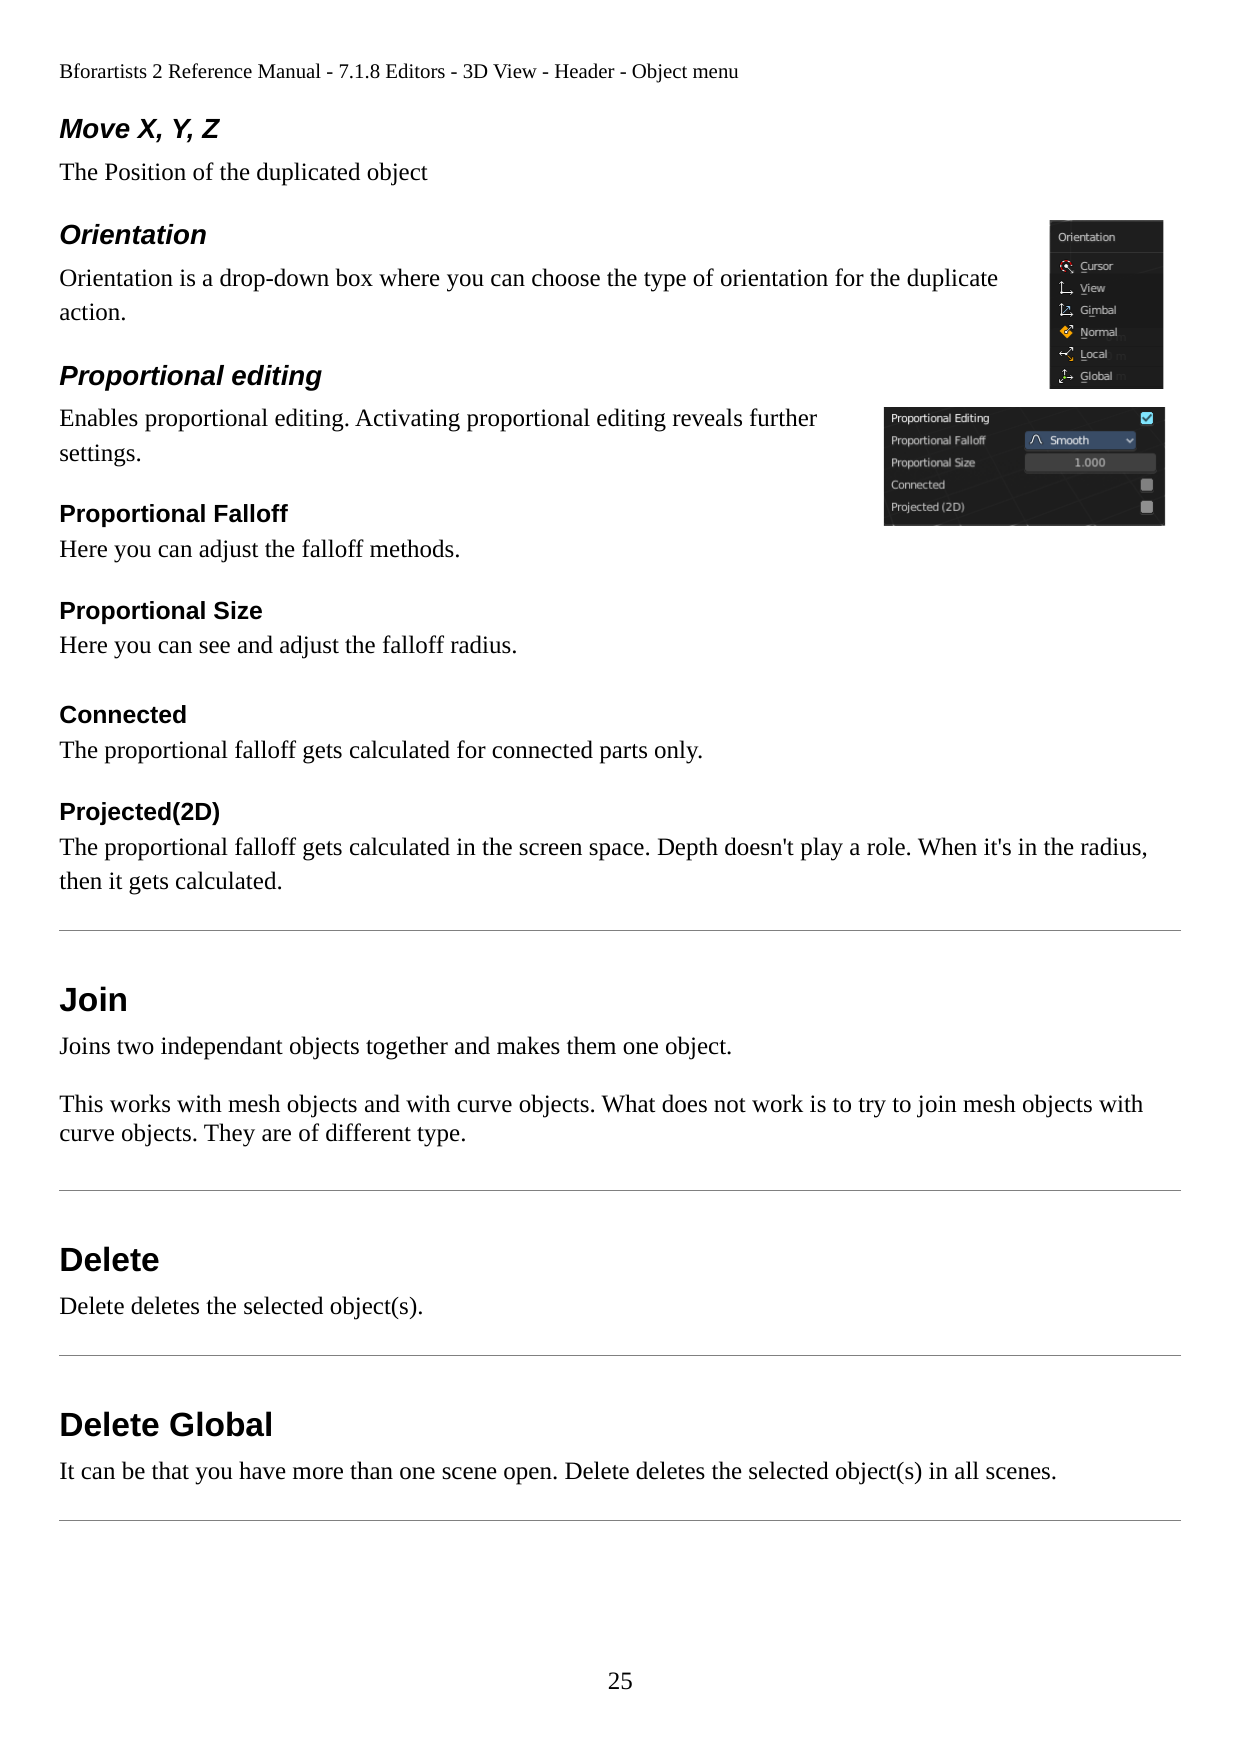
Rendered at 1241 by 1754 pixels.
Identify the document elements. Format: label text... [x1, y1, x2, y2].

text Orientation is a drop-down box where you can choose the type of orientation for the duplicate action. [59, 263, 1049, 326]
text This works with mesh objects and with curve objects. What does not work is to try to join mesh objects with curve objects. They are of different type. [59, 1089, 1181, 1146]
text Delete deletes the selected object(s). [59, 1291, 1181, 1320]
text It can be that you have more than one scene open. Delete deletes the selected object(s) in all scenes. [59, 1456, 1181, 1485]
text The proportional falloff gets calculated in the screen space. Depth doesn't play a role. When it's in the radius, then it gets calculated. [59, 832, 1181, 895]
text Here you can adjust the falloff methods. [59, 534, 1181, 563]
subtitle Delete [59, 1240, 1181, 1279]
subtitle Proportional editing [59, 359, 1181, 391]
text Here you can see and adjust the falloff radius. [59, 631, 1181, 659]
subtitle Delete Global [59, 1405, 1181, 1444]
subtitle Orientation [59, 218, 1181, 250]
subtitle Proportional Falloff [59, 499, 1181, 528]
picture [1049, 220, 1164, 389]
subtitle Projected(2D) [59, 797, 1181, 825]
subtitle Move X, Y, Z [59, 113, 1181, 144]
picture [883, 407, 1166, 526]
text Joins two independant objects together and makes them one object. [59, 1031, 1181, 1060]
subtitle Join [59, 980, 1181, 1019]
text Enables proportional editing. Activating proportional editing reveals further settings. [59, 403, 1181, 467]
subtitle Proportional Size [59, 596, 1181, 624]
text The proportional falloff gets calculated for connected parts only. [59, 735, 1181, 764]
text The Position of the duplicated object [59, 157, 1181, 186]
subtitle Connected [59, 701, 1181, 729]
